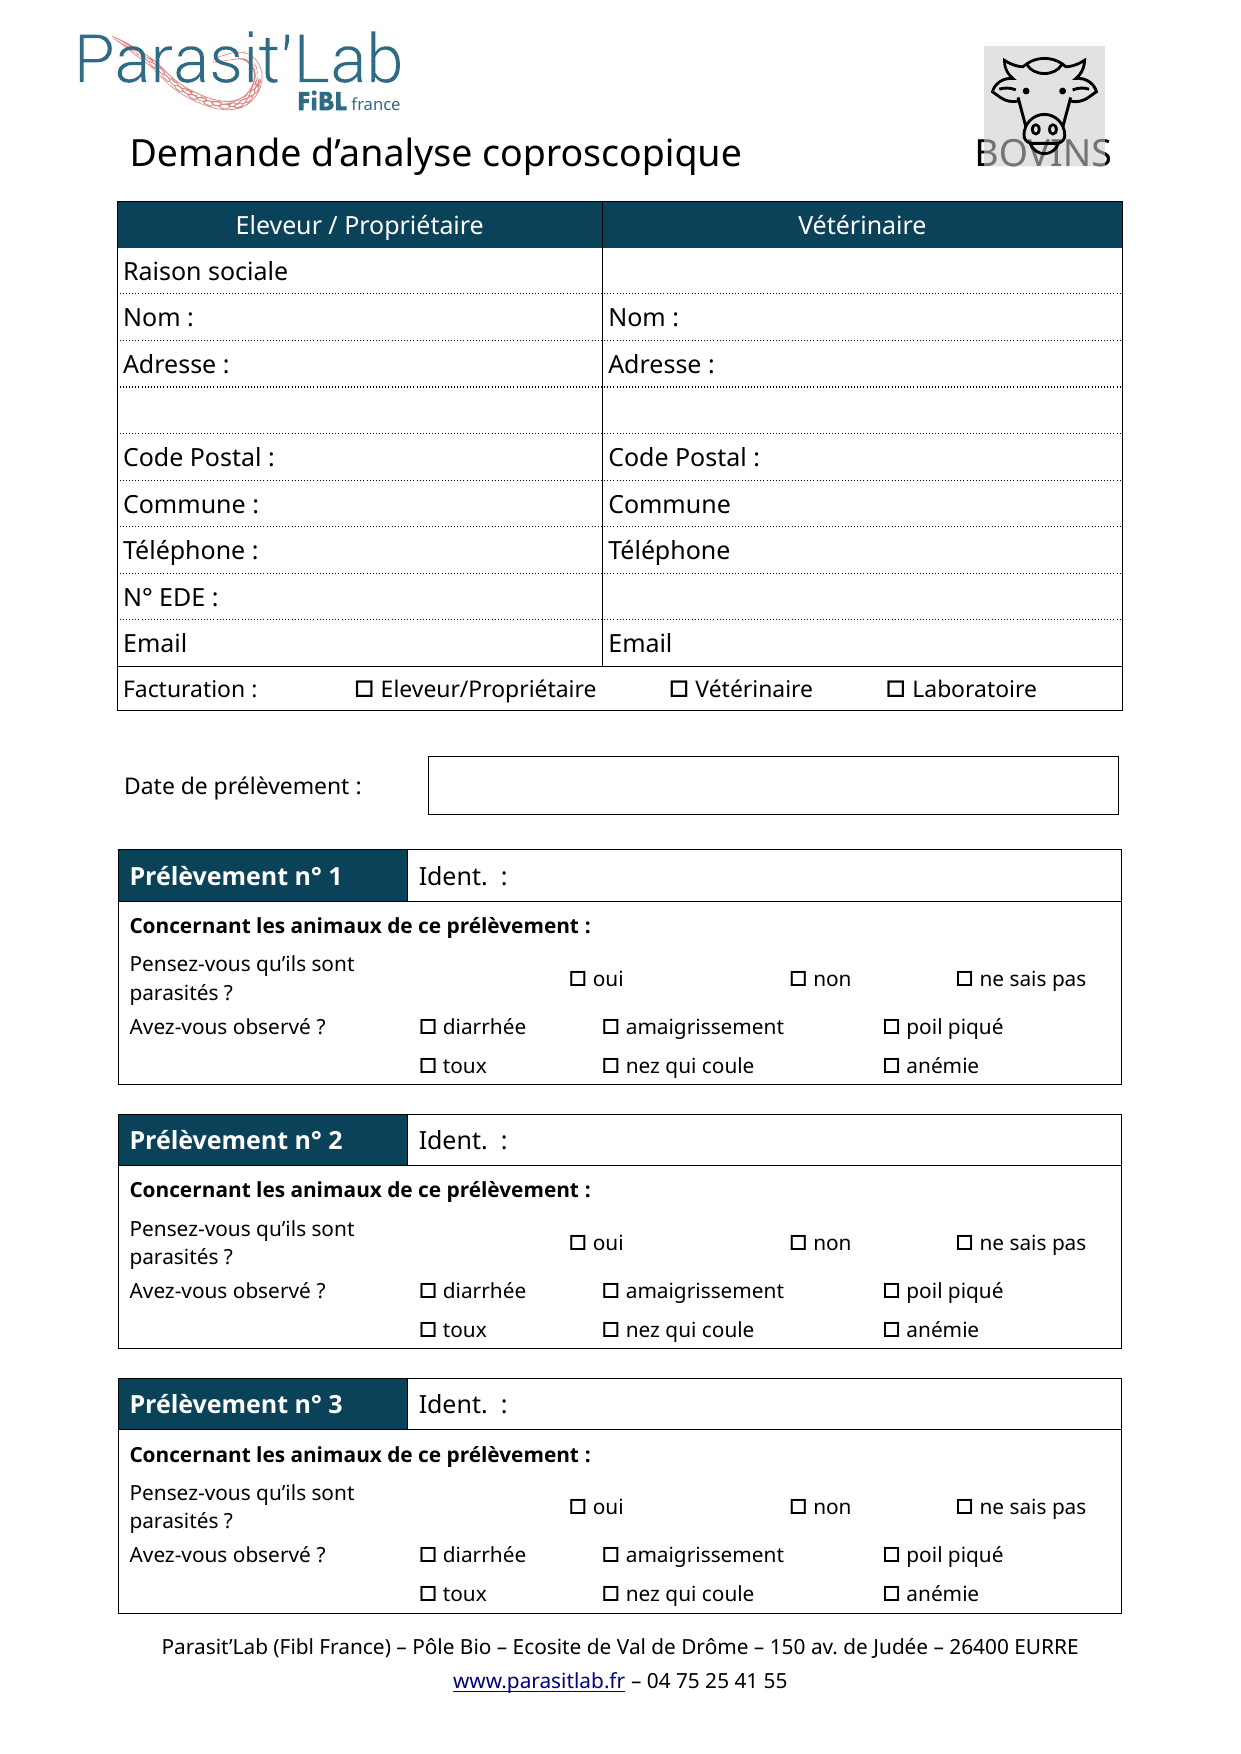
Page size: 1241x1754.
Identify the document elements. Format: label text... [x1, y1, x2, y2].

table_cell Pensez-vous qu’ils sont parasités ? [119, 1214, 472, 1271]
table_cell Avez-vous observé ? [119, 1535, 407, 1575]
table_cell Email [603, 619, 1122, 666]
table_header Ident. : [408, 1115, 720, 1165]
table_cell Concernant les animaux de ce prélèvement : [119, 902, 1121, 949]
table_cell  amaigrissement [590, 1271, 871, 1311]
table_cell  ne sais pas [920, 1478, 1121, 1535]
table_cell  diarrhée [407, 1006, 590, 1046]
table_cell Concernant les animaux de ce prélèvement : [119, 1430, 1121, 1478]
table_cell  toux [407, 1311, 590, 1348]
table_cell  toux [407, 1575, 590, 1612]
table_cell  poil piqué [871, 1535, 1121, 1575]
table_header Eleveur / Propriétaire [118, 202, 602, 248]
table_header [720, 850, 1121, 901]
table_cell Téléphone [603, 526, 1122, 573]
table_header Vétérinaire [603, 202, 1122, 248]
table_cell [119, 1575, 407, 1612]
table_cell N° EDE : [118, 573, 602, 619]
table_cell Commune : [118, 480, 602, 526]
table_header [720, 1115, 1121, 1165]
table_cell  poil piqué [871, 1271, 1121, 1311]
table_cell [119, 1046, 407, 1084]
table_cell  anémie [871, 1311, 1121, 1348]
table_cell Code Postal : [118, 433, 602, 479]
table_cell [603, 386, 1122, 433]
table_cell  non [720, 950, 920, 1006]
table_cell  anémie [871, 1046, 1121, 1084]
table_header BOVINS [822, 126, 1123, 177]
table_header Prélèvement n° 2 [119, 1115, 407, 1165]
table_header Date de prélèvement : [118, 756, 428, 814]
table_header Prélèvement n° 1 [119, 850, 407, 901]
table_cell  Eleveur/Propriétaire [353, 667, 663, 709]
table_cell  ne sais pas [920, 950, 1121, 1006]
table_cell Avez-vous observé ? [119, 1006, 407, 1046]
table_cell  oui [472, 1214, 720, 1271]
table_cell Concernant les animaux de ce prélèvement : [119, 1166, 1121, 1214]
table_cell  ne sais pas [920, 1214, 1121, 1271]
table_cell  diarrhée [407, 1535, 590, 1575]
table_header Ident. : [408, 1379, 720, 1429]
table_cell [603, 573, 1122, 619]
table_cell [118, 386, 602, 433]
table_cell Nom : [118, 293, 602, 340]
table_cell  amaigrissement [590, 1535, 871, 1575]
table_cell Commune [603, 480, 1122, 526]
table_cell  nez qui coule [590, 1311, 871, 1348]
table_header [429, 757, 1118, 814]
table_cell Téléphone : [118, 526, 602, 573]
table_cell [603, 248, 1122, 293]
table_cell Email [118, 619, 602, 666]
table_header [720, 1379, 1121, 1429]
table_cell  non [720, 1214, 920, 1271]
table_cell Code Postal : [603, 433, 1122, 479]
table_cell Nom : [603, 293, 1122, 340]
table_header Ident. : [408, 850, 720, 901]
table_cell Avez-vous observé ? [119, 1271, 407, 1311]
table_cell  amaigrissement [590, 1006, 871, 1046]
table_cell  oui [472, 950, 720, 1006]
table_header Prélèvement n° 3 [119, 1379, 407, 1429]
table_cell  toux [407, 1046, 590, 1084]
table_cell  nez qui coule [590, 1046, 871, 1084]
table_cell [119, 1311, 407, 1348]
table_cell  nez qui coule [590, 1575, 871, 1612]
table_cell  non [720, 1478, 920, 1535]
table_header Demande d’analyse coproscopique [118, 126, 822, 177]
table_cell Pensez-vous qu’ils sont parasités ? [119, 1478, 472, 1535]
table_cell Pensez-vous qu’ils sont parasités ? [119, 950, 472, 1006]
table_cell  diarrhée [407, 1271, 590, 1311]
table_cell  anémie [871, 1575, 1121, 1612]
table_cell  Vétérinaire [663, 667, 884, 709]
table_cell  Laboratoire [884, 667, 1122, 709]
table_cell  poil piqué [871, 1006, 1121, 1046]
table_cell Adresse : [603, 340, 1122, 386]
table_cell Adresse : [118, 340, 602, 386]
table_cell Facturation : [118, 667, 353, 709]
table_cell Raison sociale [118, 248, 602, 293]
table_cell  oui [472, 1478, 720, 1535]
